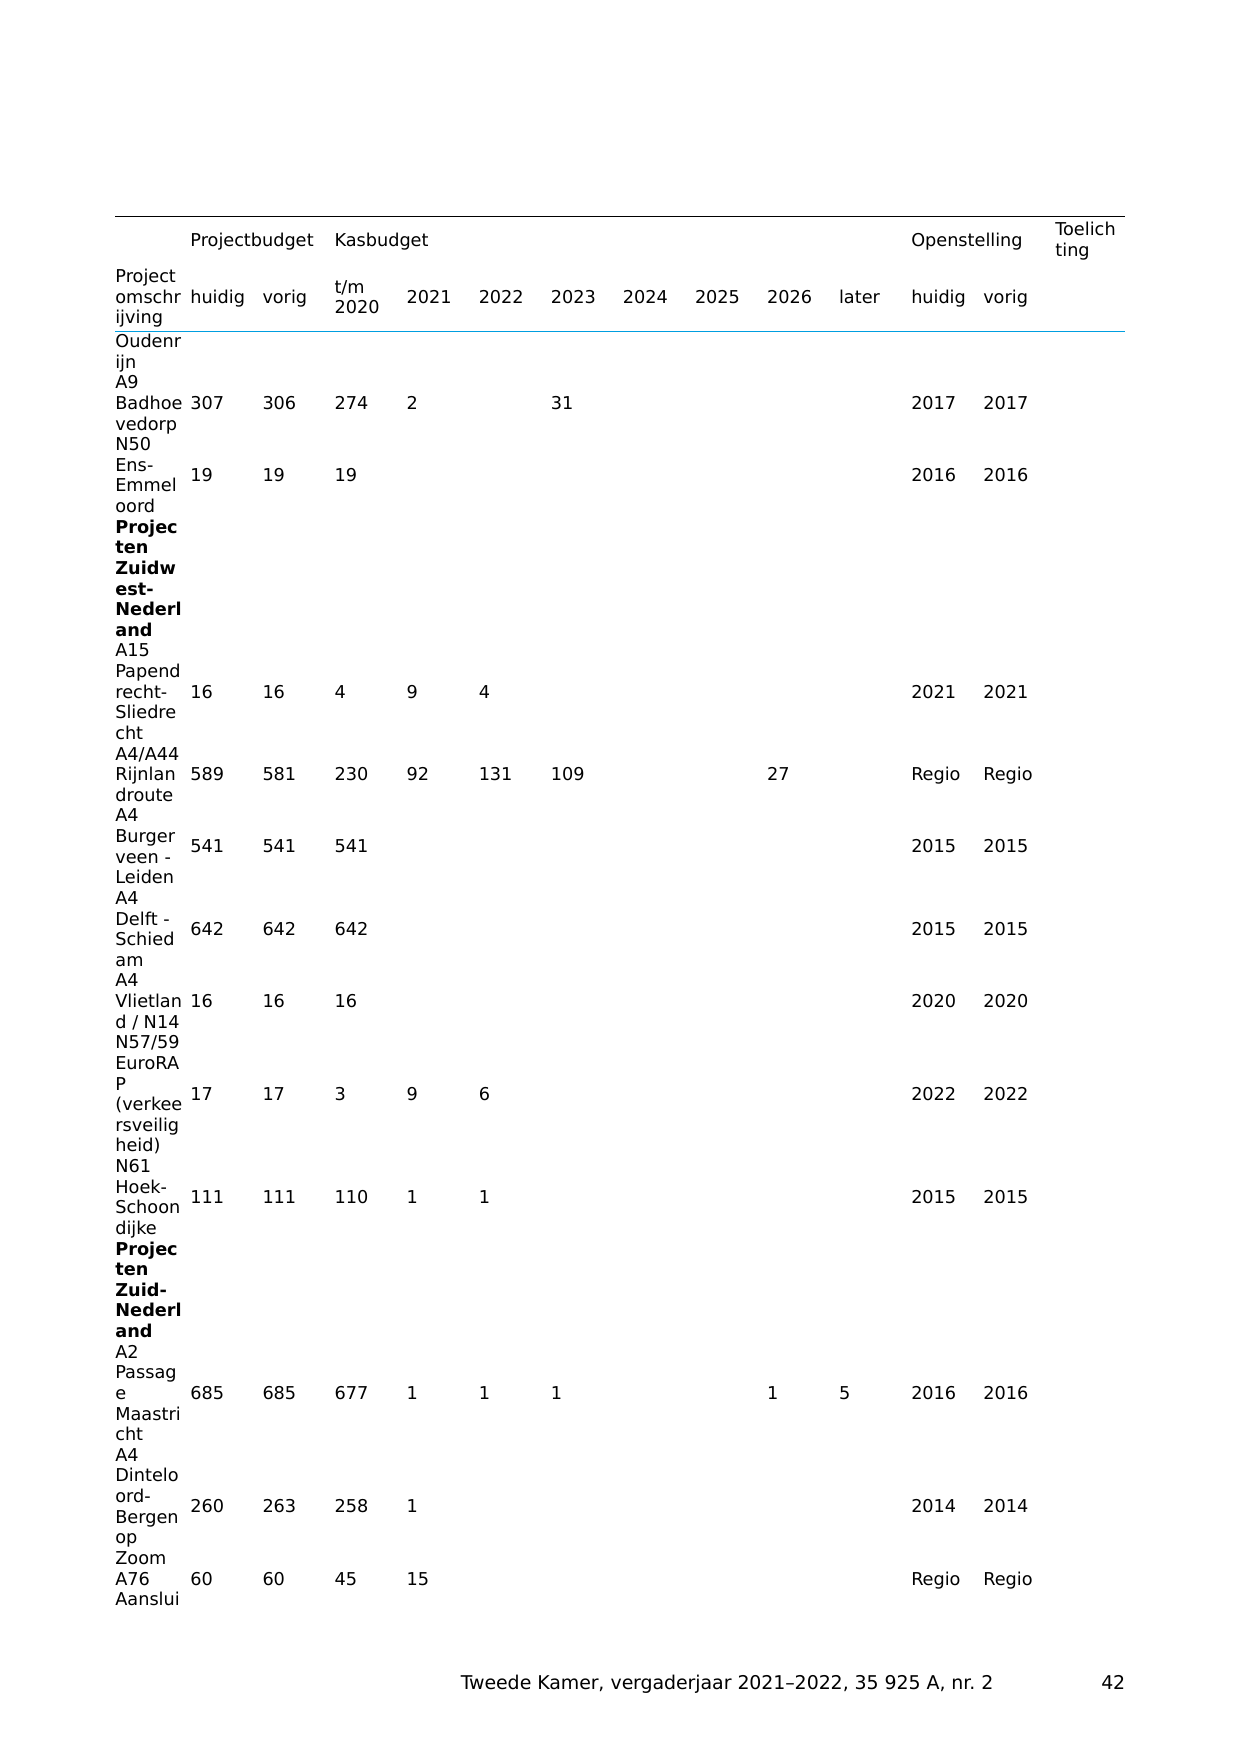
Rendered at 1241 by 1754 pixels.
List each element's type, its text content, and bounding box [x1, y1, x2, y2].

table_cell 4 [331, 640, 403, 743]
table_cell 9 [404, 1032, 476, 1156]
table_cell 541 [259, 805, 331, 888]
table_cell [331, 517, 403, 640]
table_cell [1052, 805, 1125, 888]
table_cell [404, 517, 476, 640]
table_cell [692, 1032, 764, 1156]
table_cell [1052, 888, 1125, 970]
table_cell [404, 888, 476, 970]
table_cell 45 [331, 1569, 403, 1610]
table_cell 2015 [908, 805, 980, 888]
table_cell A2 Passage Maastricht [115, 1342, 187, 1445]
table_cell 15 [404, 1569, 476, 1610]
table_cell [259, 332, 331, 372]
table_cell 1 [404, 1156, 476, 1238]
table_cell Projecten Zuid-Nederland [115, 1239, 187, 1342]
table_cell Projectomschrijving [115, 263, 187, 331]
table_cell 2017 [980, 372, 1052, 434]
table_header Tabel 32 Projectoverzicht behorende bij 12.03.01: Aanleg Hoofdwegennet (bedragen x € 1 miljoen) [115, 191, 1125, 216]
table_cell 92 [404, 744, 476, 805]
table_cell A4 Delft - Schiedam [115, 888, 187, 970]
table_cell [1052, 263, 1125, 331]
table_cell 541 [187, 805, 259, 888]
table_cell [836, 434, 908, 517]
table_cell 1 [404, 1342, 476, 1445]
table_cell 111 [187, 1156, 259, 1238]
table_cell [476, 888, 548, 970]
table_cell 2014 [980, 1445, 1052, 1568]
table_cell Regio [908, 1569, 980, 1610]
table_cell [548, 332, 620, 372]
table_cell [620, 1239, 692, 1342]
table_cell [764, 517, 836, 640]
table_cell 5 [836, 1342, 908, 1445]
table_cell Regio [980, 1569, 1052, 1610]
table_cell [1052, 744, 1125, 805]
table_cell [1052, 517, 1125, 640]
table_cell [404, 332, 476, 372]
table_cell 541 [331, 805, 403, 888]
table_cell 2016 [908, 1342, 980, 1445]
table_cell [764, 372, 836, 434]
table_cell [764, 1239, 836, 1342]
table_cell [836, 888, 908, 970]
table_cell 109 [548, 744, 620, 805]
table_cell [620, 640, 692, 743]
table_cell [836, 372, 908, 434]
table_cell [1052, 434, 1125, 517]
table_cell 16 [187, 640, 259, 743]
table_cell [692, 517, 764, 640]
table_cell [764, 888, 836, 970]
table_cell [1052, 1445, 1125, 1568]
table_cell 685 [187, 1342, 259, 1445]
table_cell 260 [187, 1445, 259, 1568]
table_cell Toelichting [1052, 217, 1125, 263]
table_cell [692, 1342, 764, 1445]
table_cell [836, 970, 908, 1032]
table_cell N57/59 EuroRAP (verkeersveiligheid) [115, 1032, 187, 1156]
table_cell 17 [259, 1032, 331, 1156]
table_cell [331, 332, 403, 372]
table_cell 2015 [980, 805, 1052, 888]
table_cell [476, 1569, 548, 1610]
table_cell [764, 805, 836, 888]
table_cell [548, 1569, 620, 1610]
table_cell 1 [548, 1342, 620, 1445]
table_cell [764, 332, 836, 372]
table_cell [836, 1569, 908, 1610]
table_cell 16 [259, 640, 331, 743]
table_cell [620, 1445, 692, 1568]
table_cell [331, 1239, 403, 1342]
table_cell [476, 434, 548, 517]
table_cell [476, 970, 548, 1032]
table_cell Oudenrijn [115, 332, 187, 372]
table_cell [764, 970, 836, 1032]
table_cell [259, 517, 331, 640]
table_cell [692, 1445, 764, 1568]
table_cell 677 [331, 1342, 403, 1445]
table_cell huidig [187, 263, 259, 331]
table_cell [259, 1239, 331, 1342]
table_cell 306 [259, 372, 331, 434]
table_cell 1 [764, 1342, 836, 1445]
table_cell [1052, 372, 1125, 434]
table_cell 2021 [908, 640, 980, 743]
table_cell A9 Badhoevedorp [115, 372, 187, 434]
table_cell [1052, 1342, 1125, 1445]
table_cell [908, 332, 980, 372]
table_cell 2021 [404, 263, 476, 331]
table_cell [692, 372, 764, 434]
table_cell [620, 372, 692, 434]
table_cell [476, 332, 548, 372]
table_cell [476, 1445, 548, 1568]
table_cell 1 [476, 1342, 548, 1445]
table_cell [620, 970, 692, 1032]
table_cell 230 [331, 744, 403, 805]
table_cell [692, 1569, 764, 1610]
table_cell [692, 332, 764, 372]
table_cell [836, 517, 908, 640]
table_cell [476, 517, 548, 640]
table_cell vorig [259, 263, 331, 331]
table_cell [836, 744, 908, 805]
table_cell [692, 744, 764, 805]
table_cell 19 [187, 434, 259, 517]
table_cell [836, 1156, 908, 1238]
table_cell [404, 434, 476, 517]
table_cell 2016 [908, 434, 980, 517]
table_cell vorig [980, 263, 1052, 331]
table_cell A4 Vlietland / N14 [115, 970, 187, 1032]
table_cell 2025 [692, 263, 764, 331]
table_cell Projectbudget [187, 217, 331, 263]
table_cell [836, 1445, 908, 1568]
table_cell Openstelling [908, 217, 1052, 263]
table_cell 685 [259, 1342, 331, 1445]
table_cell 111 [259, 1156, 331, 1238]
table_cell A4 Dinteloord-Bergen op Zoom [115, 1445, 187, 1568]
table_cell [620, 744, 692, 805]
table_cell huidig [908, 263, 980, 331]
table_cell Kasbudget [331, 217, 908, 263]
table_cell 589 [187, 744, 259, 805]
table_cell [620, 1156, 692, 1238]
table_cell A4 Burgerveen - Leiden [115, 805, 187, 888]
table_cell 274 [331, 372, 403, 434]
table_cell [404, 805, 476, 888]
table_cell 131 [476, 744, 548, 805]
table_cell [908, 517, 980, 640]
table_cell 581 [259, 744, 331, 805]
table_cell 2015 [908, 1156, 980, 1238]
table_cell [548, 640, 620, 743]
table_cell 2016 [980, 434, 1052, 517]
table_cell [836, 1239, 908, 1342]
table_cell [476, 372, 548, 434]
table_cell [1052, 1032, 1125, 1156]
table_cell 307 [187, 372, 259, 434]
table_cell [620, 1342, 692, 1445]
table_cell 2014 [908, 1445, 980, 1568]
table_cell 2020 [980, 970, 1052, 1032]
table_cell [1052, 970, 1125, 1032]
table_cell [476, 1239, 548, 1342]
table_cell [404, 1239, 476, 1342]
table_cell 27 [764, 744, 836, 805]
table_cell N50 Ens-Emmeloord [115, 434, 187, 517]
table_cell [548, 805, 620, 888]
table_cell [548, 517, 620, 640]
table_cell [980, 332, 1052, 372]
table_cell [692, 1156, 764, 1238]
table_cell [476, 805, 548, 888]
table_cell 16 [331, 970, 403, 1032]
table_cell [692, 434, 764, 517]
table_cell 642 [187, 888, 259, 970]
table_cell [620, 1032, 692, 1156]
table_cell 2021 [980, 640, 1052, 743]
table_cell 1 [476, 1156, 548, 1238]
table_cell [980, 517, 1052, 640]
table_cell [1052, 332, 1125, 372]
table_cell 2016 [980, 1342, 1052, 1445]
table_cell 6 [476, 1032, 548, 1156]
table_cell [620, 517, 692, 640]
table_cell 2015 [908, 888, 980, 970]
table_cell [692, 888, 764, 970]
table_cell [620, 805, 692, 888]
table_cell 17 [187, 1032, 259, 1156]
table_cell [548, 970, 620, 1032]
table_cell [187, 332, 259, 372]
table_cell 1 [404, 1445, 476, 1568]
table_cell [764, 1569, 836, 1610]
table_cell [548, 434, 620, 517]
table_cell 2022 [980, 1032, 1052, 1156]
table_cell [548, 1032, 620, 1156]
table_cell [836, 805, 908, 888]
table_cell A15 Papendrecht-Sliedrecht [115, 640, 187, 743]
table_cell A76 Aanslui [115, 1569, 187, 1610]
table_cell [548, 1239, 620, 1342]
table_cell 2026 [764, 263, 836, 331]
table_cell later [836, 263, 908, 331]
table_cell 2022 [476, 263, 548, 331]
table_cell [620, 332, 692, 372]
table_cell 2020 [908, 970, 980, 1032]
table_cell [836, 1032, 908, 1156]
table_cell [836, 640, 908, 743]
table_cell 2024 [620, 263, 692, 331]
table_cell A4/A44 Rijnlandroute [115, 744, 187, 805]
table_cell [115, 217, 187, 263]
table_cell Regio [908, 744, 980, 805]
table_cell [1052, 1239, 1125, 1342]
table_cell 16 [187, 970, 259, 1032]
table_cell [764, 1032, 836, 1156]
table_cell 2017 [908, 372, 980, 434]
table_cell 19 [259, 434, 331, 517]
table_cell [692, 805, 764, 888]
table_cell 2 [404, 372, 476, 434]
table_cell [187, 1239, 259, 1342]
table_cell 642 [259, 888, 331, 970]
table_cell [764, 1445, 836, 1568]
table_cell Projecten Zuidwest-Nederland [115, 517, 187, 640]
table_cell 263 [259, 1445, 331, 1568]
table_cell 110 [331, 1156, 403, 1238]
table_cell 31 [548, 372, 620, 434]
table_cell 642 [331, 888, 403, 970]
table_cell [764, 1156, 836, 1238]
table_cell [620, 888, 692, 970]
table_cell N61 Hoek-Schoondijke [115, 1156, 187, 1238]
table_cell 16 [259, 970, 331, 1032]
table_cell 4 [476, 640, 548, 743]
table_cell [692, 970, 764, 1032]
table_cell [1052, 1569, 1125, 1610]
table_cell [620, 1569, 692, 1610]
table_cell [548, 1156, 620, 1238]
table_cell Regio [980, 744, 1052, 805]
table_cell t/m 2020 [331, 263, 403, 331]
table_cell 60 [187, 1569, 259, 1610]
table_cell [187, 517, 259, 640]
table_cell [980, 1239, 1052, 1342]
table_cell [692, 1239, 764, 1342]
table_cell [404, 970, 476, 1032]
table_cell [764, 640, 836, 743]
table_cell 2015 [980, 1156, 1052, 1238]
table_cell 2022 [908, 1032, 980, 1156]
table_cell 258 [331, 1445, 403, 1568]
table_cell 60 [259, 1569, 331, 1610]
table_cell [1052, 640, 1125, 743]
table_cell [692, 640, 764, 743]
table_cell [1052, 1156, 1125, 1238]
table_cell [620, 434, 692, 517]
table_cell [908, 1239, 980, 1342]
table_cell 9 [404, 640, 476, 743]
table_cell [836, 332, 908, 372]
table_cell 3 [331, 1032, 403, 1156]
table_cell [548, 1445, 620, 1568]
table_cell 2015 [980, 888, 1052, 970]
table_cell [764, 434, 836, 517]
table_cell [548, 888, 620, 970]
table_cell 19 [331, 434, 403, 517]
table_cell 2023 [548, 263, 620, 331]
